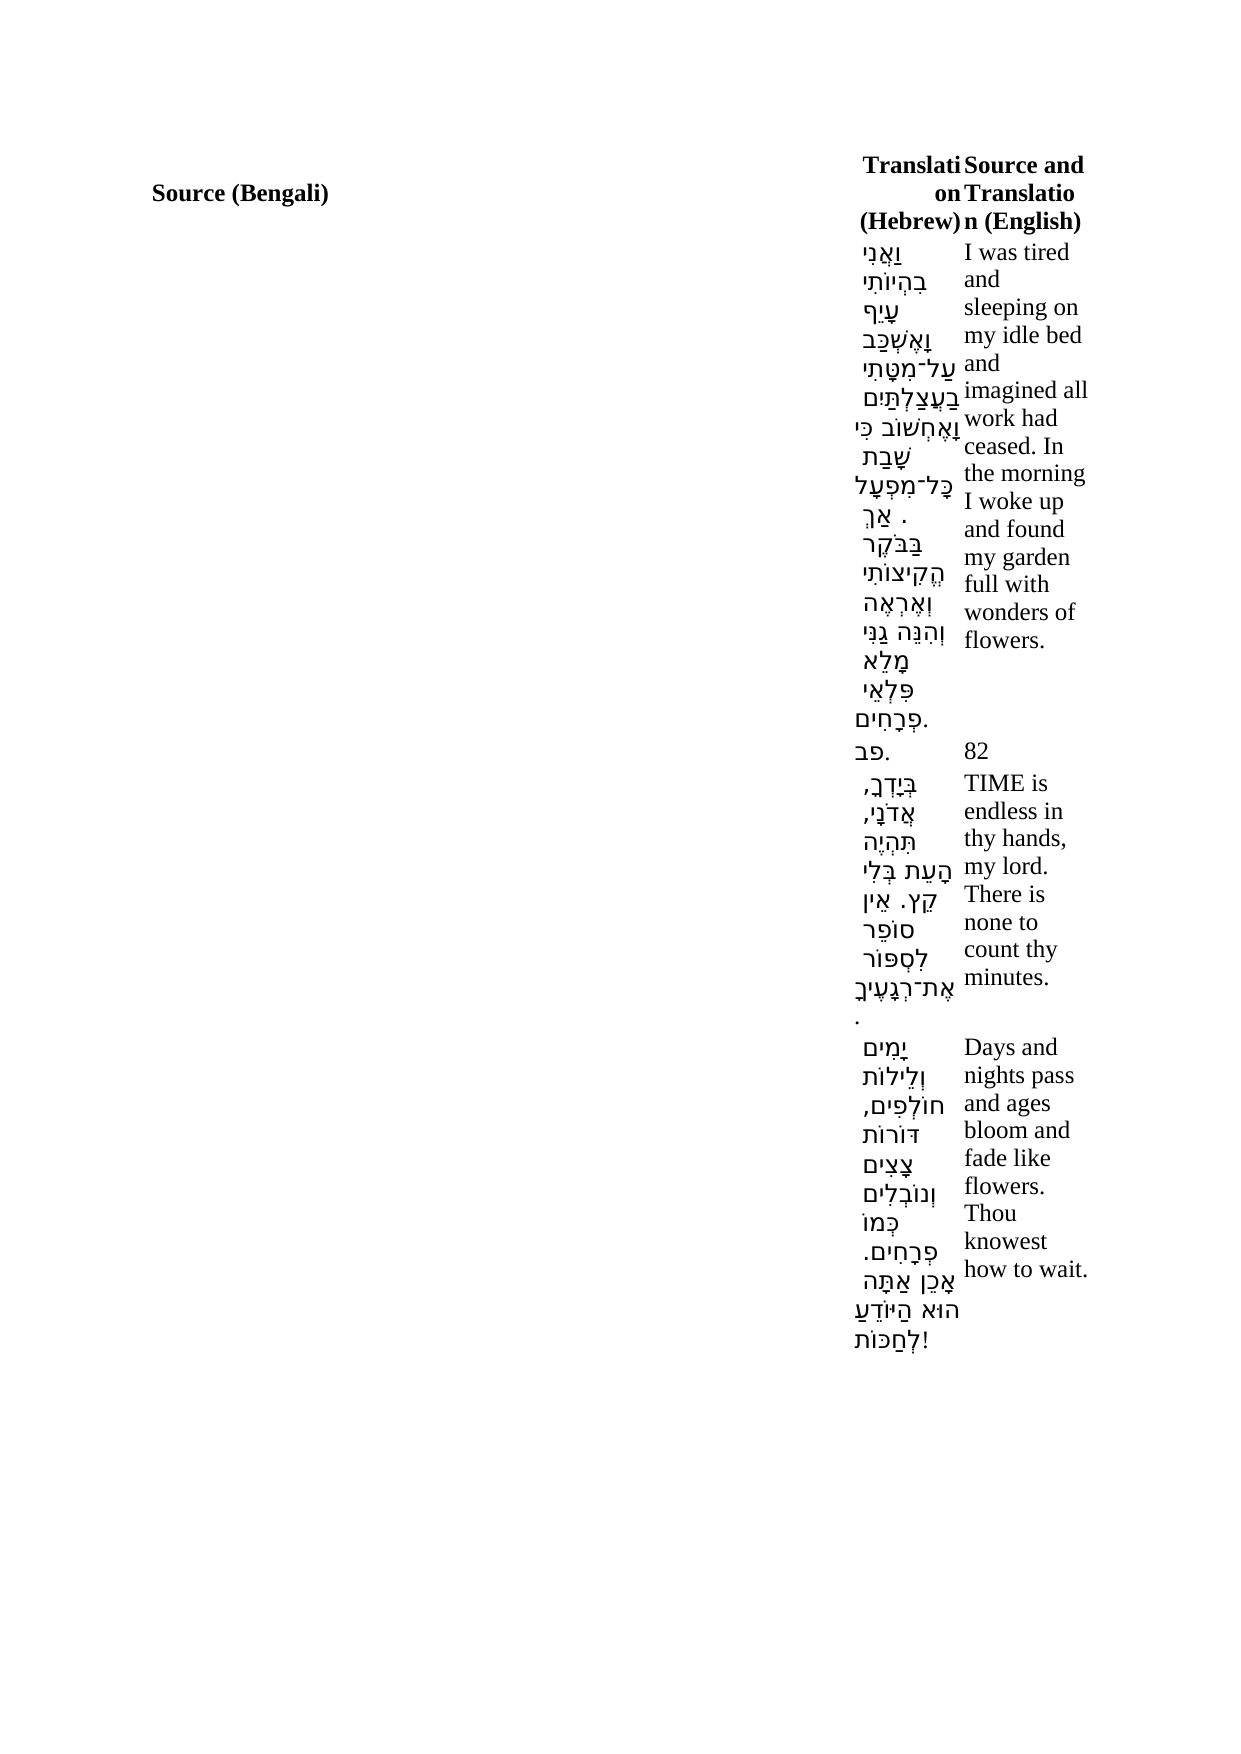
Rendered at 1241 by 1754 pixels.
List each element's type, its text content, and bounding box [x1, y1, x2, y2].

table_cell פב. [853, 735, 962, 767]
table_cell וַאֲנִי בִהְיוֹתִי עָיֵף וָאֶשְׁכַּב עַל־מִטָּתִי בַעֲצַלְתַּיִם וָאֶחְשׁוֹב כִּי שָׁבַת כָּל־מִפְעָל. אַךְ בַּבֹּקֶר הֱקִיצוֹתִי וְאֶרְאֶה וְהִנֵּה גַנִּי מָלֵא פִּלְאֵי פְרָחִים. [853, 236, 962, 735]
table_header Translation (Hebrew) [853, 150, 962, 236]
table_cell 82 [962, 735, 1090, 767]
table_cell [150, 735, 852, 1356]
table_header Source and Translation (English) [962, 150, 1090, 236]
table_cell I was tired and sleeping on my idle bed and imagined all work had ceased. In the morning I woke up and found my garden full with wonders of flowers. [962, 236, 1090, 735]
table_cell TIME is endless in thy hands, my lord. There is none to count thy minutes. [962, 768, 1090, 1032]
table_cell Days and nights pass and ages bloom and fade like flowers. Thou knowest how to wait. [962, 1032, 1090, 1356]
table_cell יָמִים וְלֵילוֹת חוֹלְפִים, דּוֹרוֹת צָצִים וְנוֹבְלִים כְּמוֹ פְרָחִים. אָכֵן אַתָּה הוּא הַיּוֹדֵעַ לְחַכּוֹת! [853, 1032, 962, 1356]
table_cell בְּיָדְךָ, אֲדֹנָי, תִּהְיֶה הָעֵת בְּלִי קֵץ. אֵין סוֹפֵר לִסְפּוֹר אֶת־רְגָעֶיךָ. [853, 768, 962, 1032]
table_header Source (Bengali) [150, 150, 852, 236]
